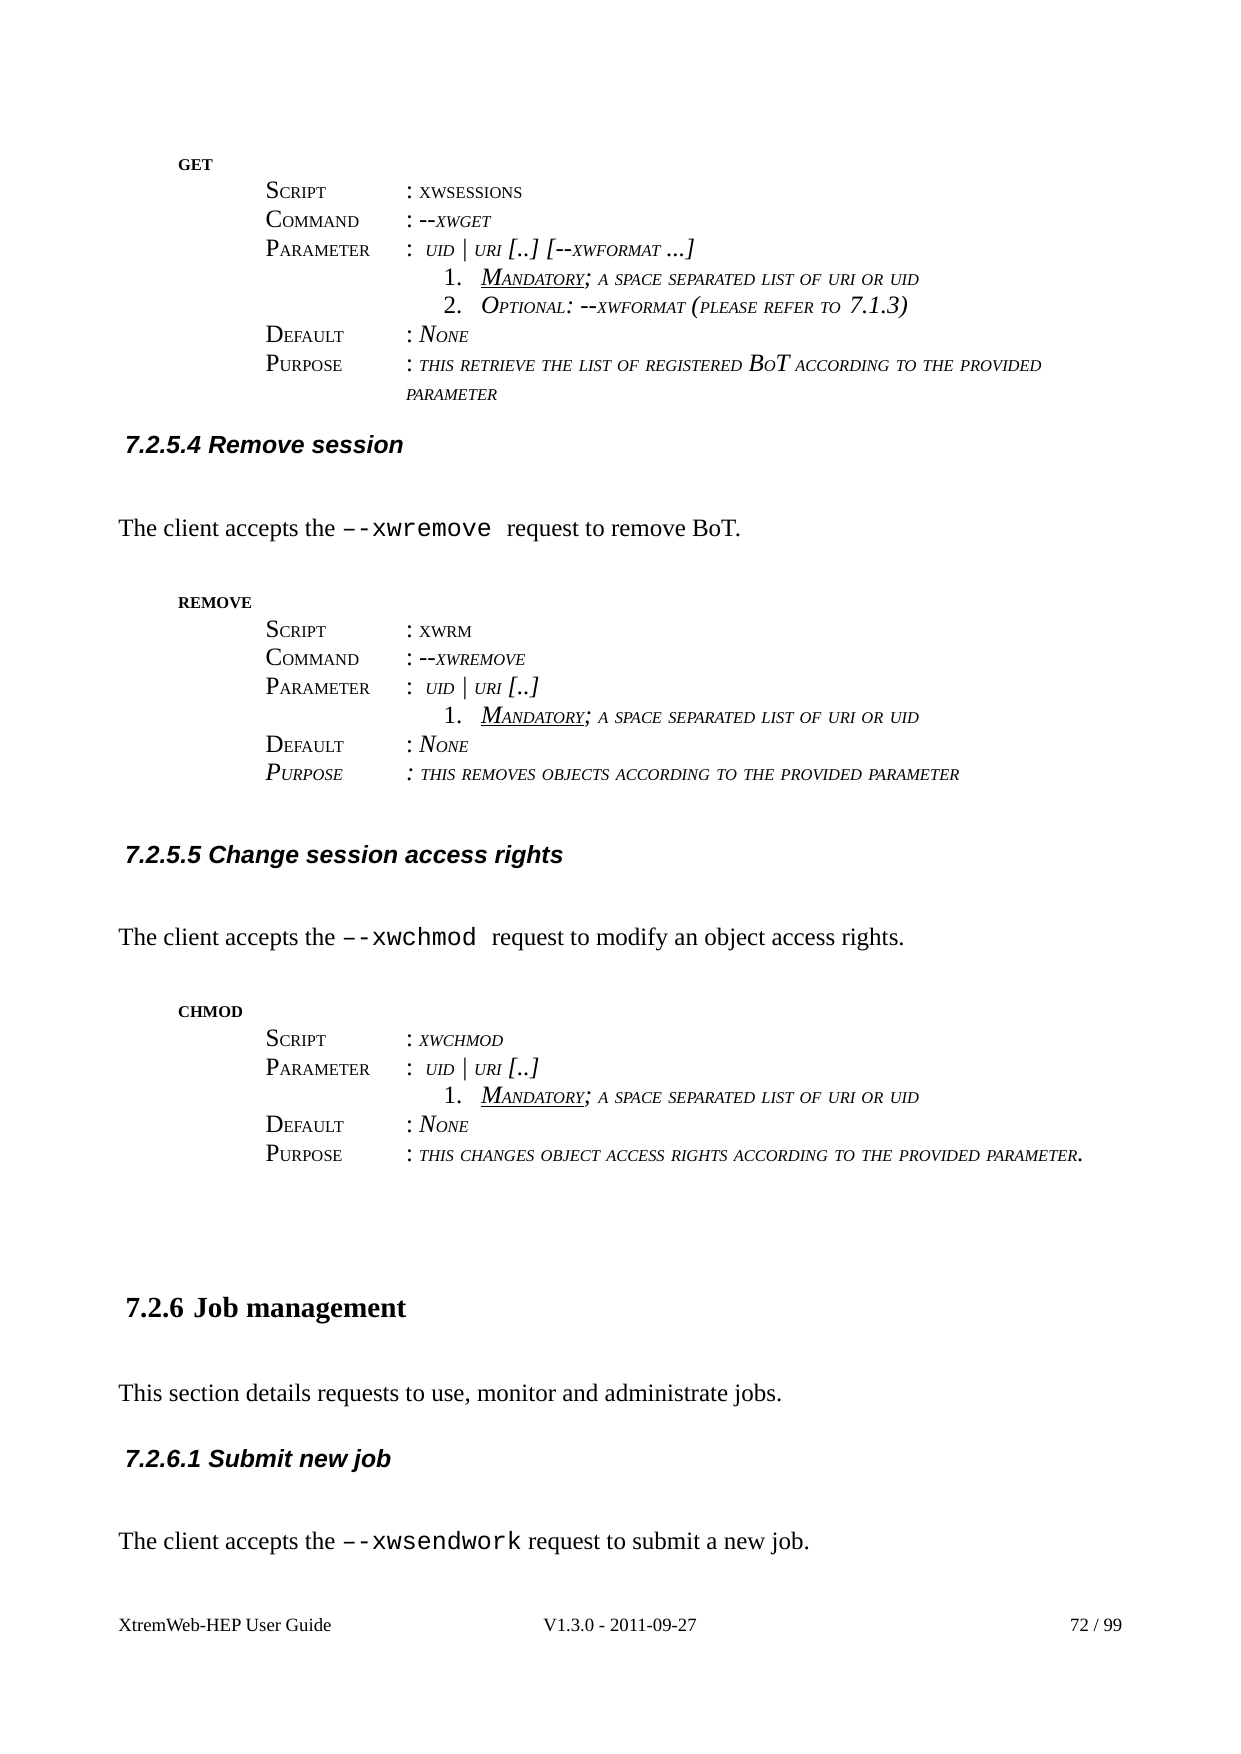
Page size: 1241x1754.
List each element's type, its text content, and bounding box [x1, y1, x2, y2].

text chmod [178, 994, 1122, 1023]
text Parameter : uid | uri [..] [--xwformat ...] [265, 233, 1122, 262]
text Purpose : this retrieve the list of registered BoT according to the provided parameter [265, 348, 1122, 406]
text Default : None [265, 319, 1122, 348]
text Script : xwrm [265, 614, 1122, 642]
text remove [178, 585, 1122, 614]
text Default : None [265, 1109, 1122, 1138]
text get [178, 147, 1122, 176]
subtitle Job management [118, 1291, 1122, 1324]
list Mandatory; a space separated list of uri or uid [443, 700, 1122, 729]
text Parameter : uid | uri [..] [265, 671, 1122, 700]
subtitle Submit new job [118, 1444, 1122, 1473]
text Command : --xwget [265, 204, 1122, 233]
text Parameter : uid | uri [..] [265, 1052, 1122, 1081]
list Optional: --xwformat (please refer to 7.1.3) [443, 291, 1122, 319]
text This section details requests to use, monitor and administrate jobs. [118, 1378, 1122, 1407]
text The client accepts the –-xwsendwork request to submit a new job. [118, 1526, 1122, 1557]
text Default : None [265, 729, 1122, 757]
text The client accepts the –-xwremove request to remove BoT. [118, 513, 1122, 544]
subtitle Remove session [118, 431, 1122, 459]
text Script : xwsessions [265, 176, 1122, 204]
text Script : xwchmod [265, 1023, 1122, 1052]
text Purpose : this changes object access rights according to the provided parameter. [265, 1138, 1122, 1167]
subtitle Change session access rights [118, 840, 1122, 868]
text Command : --xwremove [265, 642, 1122, 671]
text The client accepts the –-xwchmod request to modify an object access rights. [118, 922, 1122, 953]
list Mandatory; a space separated list of uri or uid [443, 1081, 1122, 1109]
text Purpose : this removes objects according to the provided parameter [265, 757, 1122, 786]
list Mandatory; a space separated list of uri or uid [443, 262, 1122, 291]
